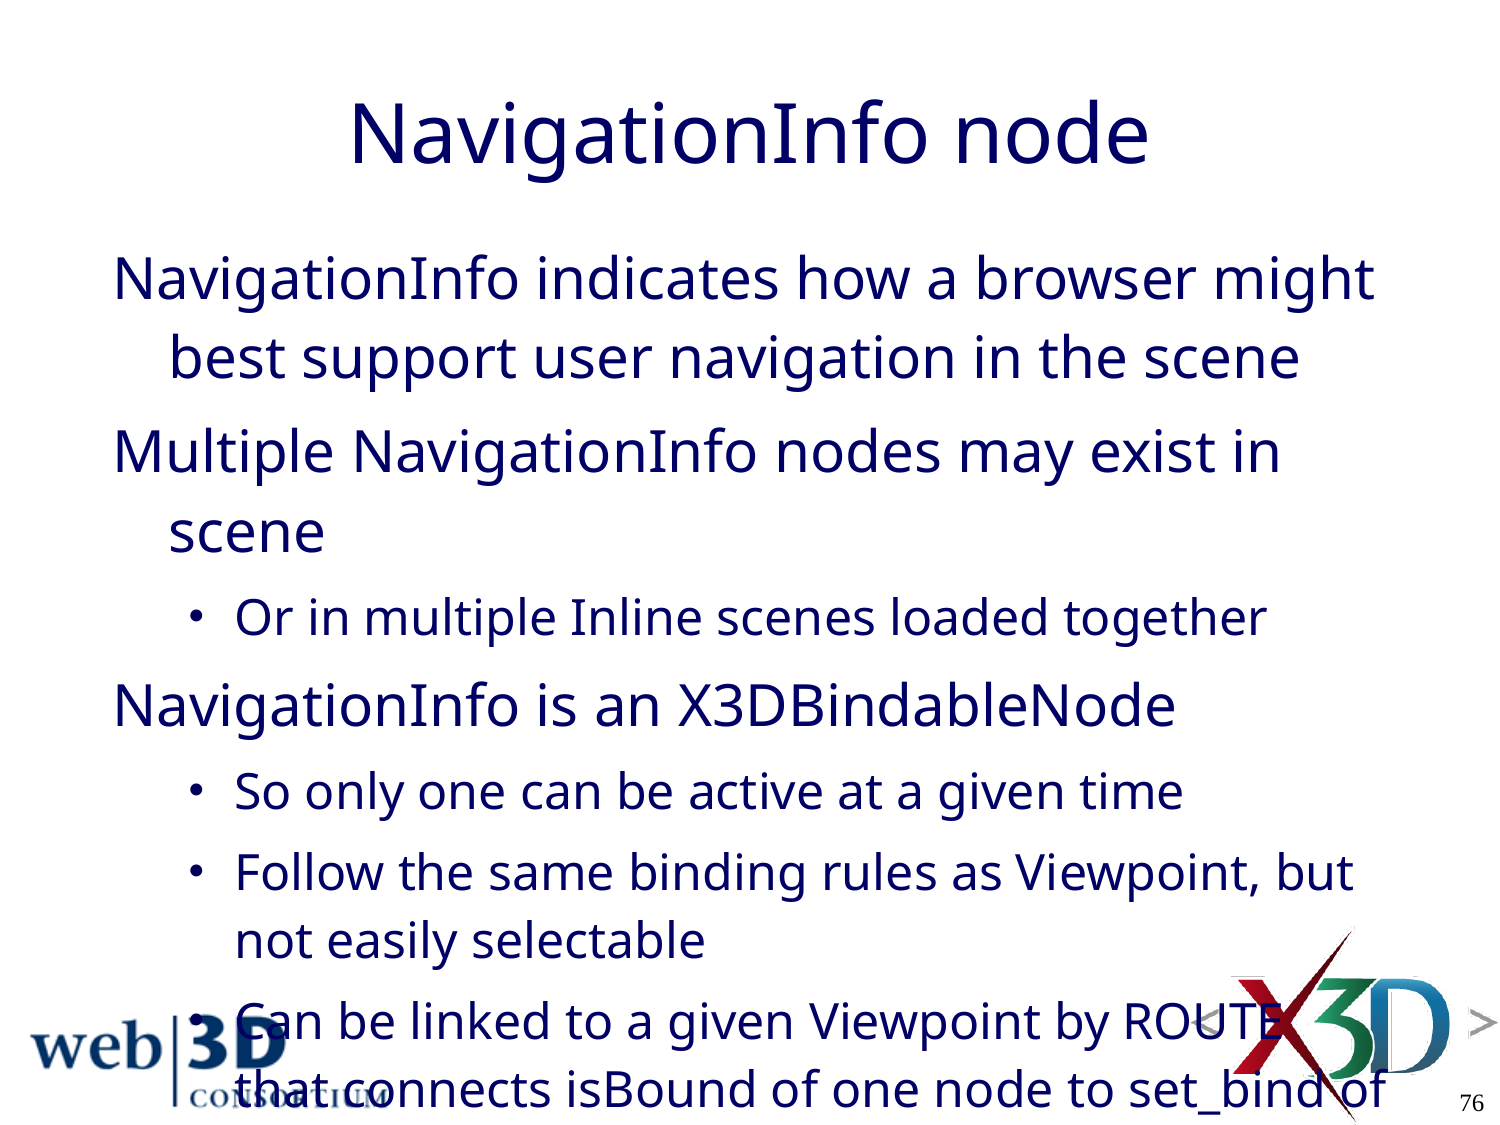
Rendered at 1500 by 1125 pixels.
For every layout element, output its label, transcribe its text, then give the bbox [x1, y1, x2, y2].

list NavigationInfo indicates how a browser might best support user navigation in the scene Multiple NavigationInfo nodes may exist in scene Or in multiple Inline scenes loaded together NavigationInfo is an X3DBindableNode So only one can be active at a given time Follow the same binding rules as Viewpoint, but not easily selectable Can be linked to a given Viewpoint by ROUTE that connects isBound of one node to set_bind of other [112, 237, 1388, 986]
picture [12, 998, 413, 1118]
picture [1187, 926, 1500, 1125]
title NavigationInfo node [112, 37, 1388, 226]
